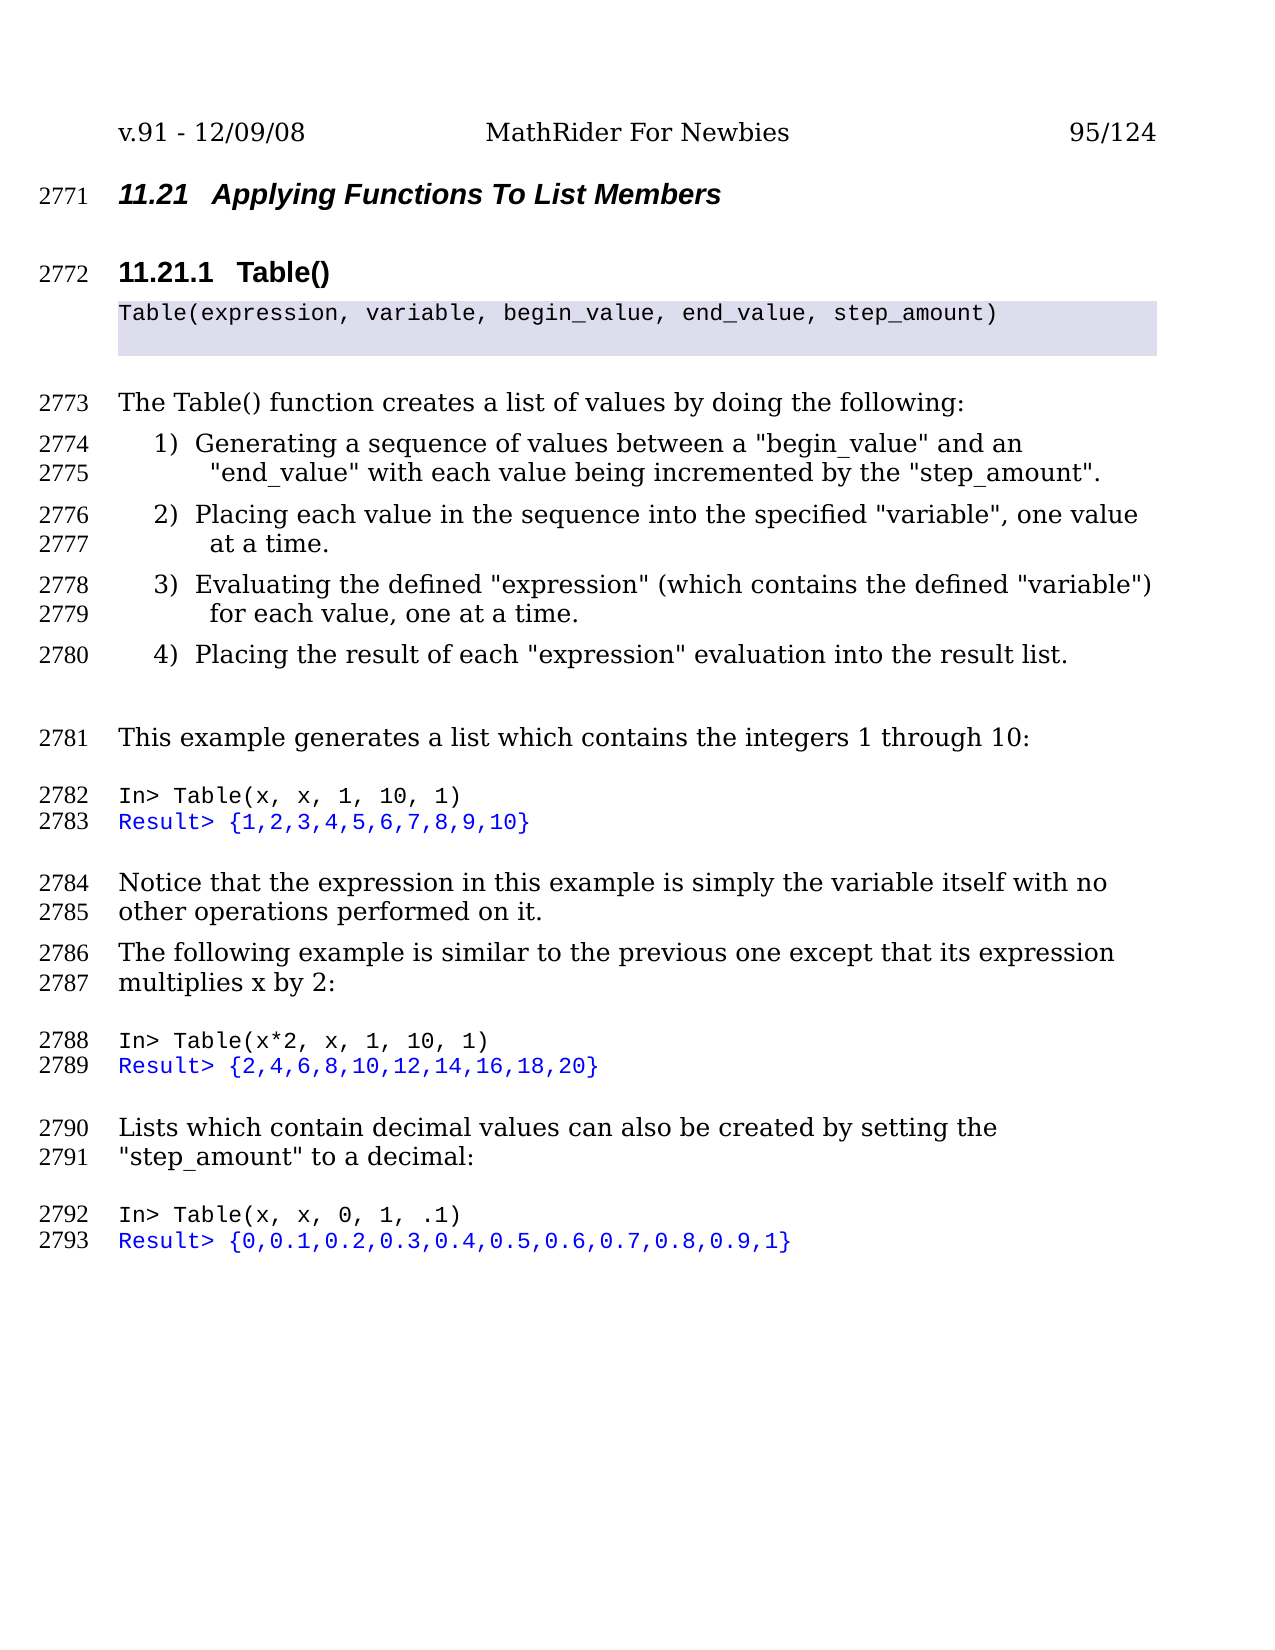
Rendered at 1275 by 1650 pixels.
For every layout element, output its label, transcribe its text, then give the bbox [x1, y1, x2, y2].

text The following example is similar to the previous one except that its expression multiplies x by 2: [118, 939, 1157, 997]
text Lists which contain decimal values can also be created by setting the "step_amount" to a decimal: [118, 1113, 1157, 1171]
text In> Table(x, x, 1, 10, 1) [118, 784, 1157, 810]
text This example generates a list which contains the integers 1 through 10: [118, 723, 1157, 752]
table_header Table(expression, variable, begin_value, end_value, step_amount) [118, 301, 1157, 356]
text The Table() function creates a list of values by doing the following: [118, 388, 1157, 417]
text 1) Generating a sequence of values between a "begin_value" and an "end_value" with each value being incremented by the "step_amount". [153, 429, 1157, 488]
text Result> {2,4,6,8,10,12,14,16,18,20} [118, 1055, 1157, 1081]
text 4) Placing the result of each "expression" evaluation into the result list. [153, 641, 1157, 670]
text Notice that the expression in this example is simply the variable itself with no other operations performed on it. [118, 868, 1157, 927]
text In> Table(x, x, 0, 1, .1) [118, 1203, 1157, 1229]
text 2) Placing each value in the sequence into the specified "variable", one value at a time. [153, 500, 1157, 558]
subtitle Applying Functions To List Members [118, 177, 1157, 210]
text Result> {1,2,3,4,5,6,7,8,9,10} [118, 810, 1157, 836]
subtitle Table() [118, 255, 1157, 289]
text Result> {0,0.1,0.2,0.3,0.4,0.5,0.6,0.7,0.8,0.9,1} [118, 1229, 1157, 1255]
text In> Table(x*2, x, 1, 10, 1) [118, 1029, 1157, 1055]
text 3) Evaluating the defined "expression" (which contains the defined "variable") for each value, one at a time. [153, 570, 1157, 629]
